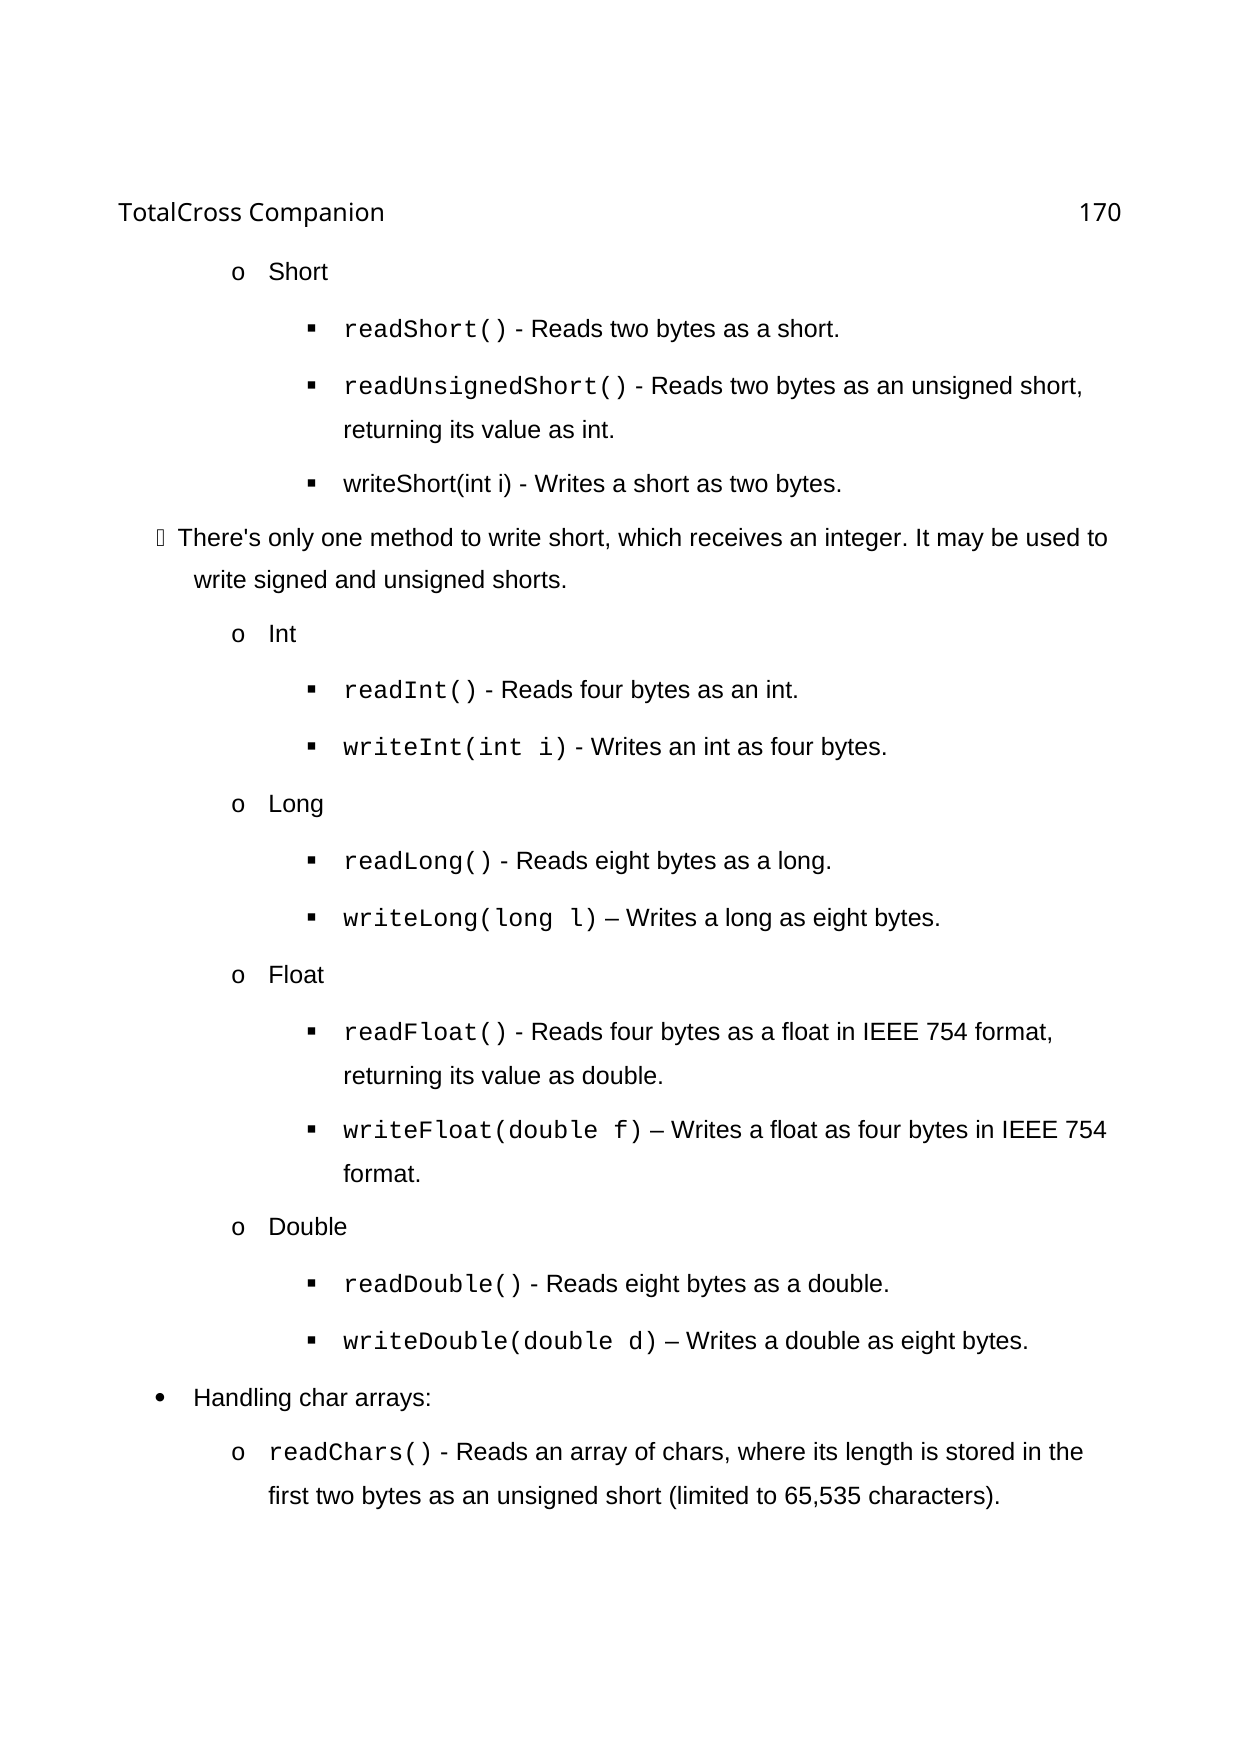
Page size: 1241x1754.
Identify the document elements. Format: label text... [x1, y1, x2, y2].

list readShort() - Reads two bytes as a short. [306, 315, 1122, 345]
list readLong() - Reads eight bytes as a long. [306, 847, 1122, 877]
list readInt() - Reads four bytes as an int. [306, 676, 1122, 706]
list readDouble() - Reads eight bytes as a double. [306, 1270, 1122, 1300]
list Double [231, 1213, 1122, 1243]
list writeDouble(double d) – Writes a double as eight bytes. [306, 1327, 1122, 1357]
list Long [231, 790, 1122, 820]
list writeLong(long l) – Writes a long as eight bytes. [306, 904, 1122, 934]
list readUnsignedShort() - Reads two bytes as an unsigned short, returning its value as int. [306, 372, 1122, 444]
list Int [231, 619, 1122, 649]
list writeInt(int i) - Writes an int as four bytes. [306, 733, 1122, 763]
list writeShort(int i) - Writes a short as two bytes. [306, 470, 1122, 498]
list Float [231, 961, 1122, 991]
list Short [231, 258, 1122, 288]
list readChars() - Reads an array of chars, where its length is stored in the first two bytes as an unsigned short (limited to 65,535 characters). [231, 1438, 1122, 1510]
list writeFloat(double f) – Writes a float as four bytes in IEEE 754 format. [306, 1116, 1122, 1187]
list Handling char arrays: [156, 1384, 1122, 1412]
list readFloat() - Reads four bytes as a float in IEEE 754 format, returning its value as double. [306, 1018, 1122, 1090]
list There's only one method to write short, which receives an integer. It may be used to write signed and unsigned shorts. [156, 524, 1122, 594]
